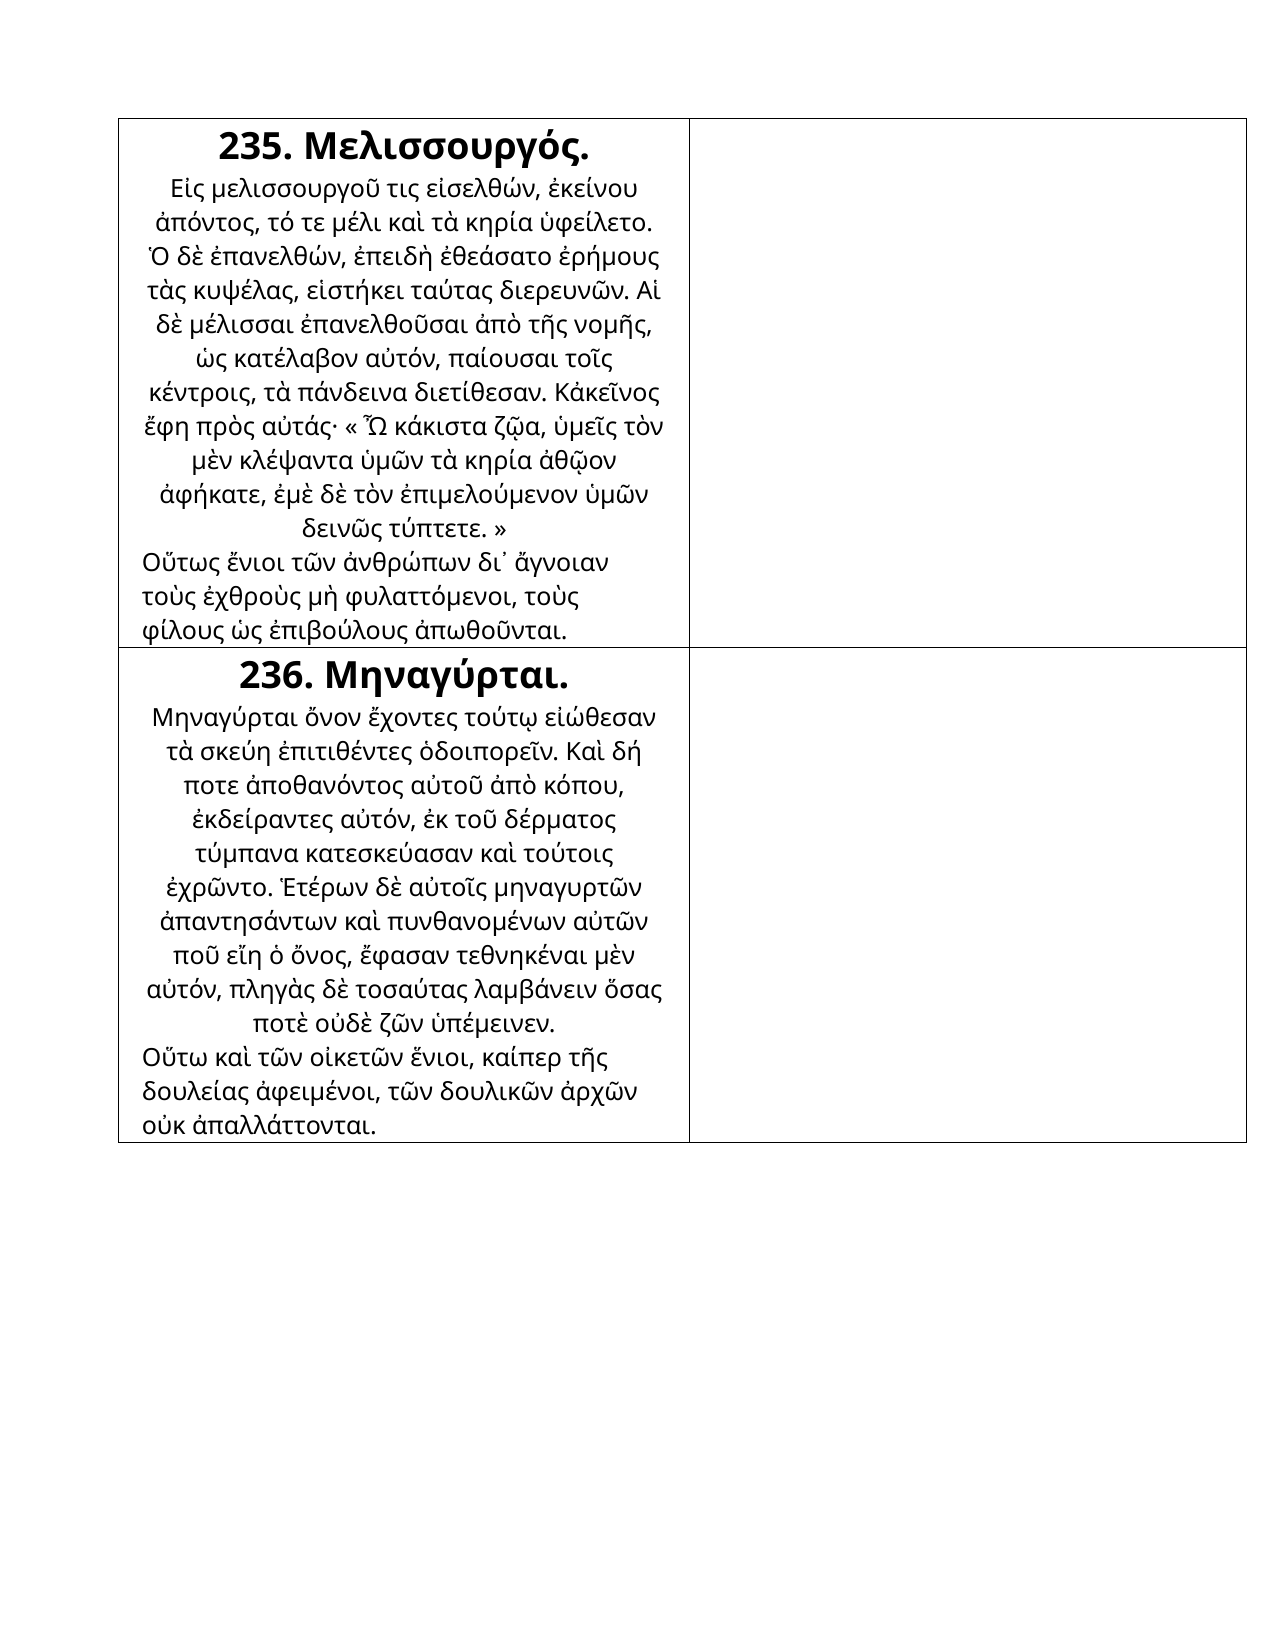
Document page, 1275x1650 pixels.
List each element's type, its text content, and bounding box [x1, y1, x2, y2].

table_cell [690, 648, 1246, 1142]
table_cell 235. Μελισσουργός. Εἰς μελισσουργοῦ τις εἰσελθών, ἐκείνου ἀπόντος, τό τε μέλι καὶ τὰ κηρία ὑφείλετο. Ὁ δὲ ἐπανελθών, ἐπειδὴ ἐθεάσατο ἐρήμους τὰς κυψέλας, εἱστήκει ταύτας διερευνῶν. Αἱ δὲ μέλισσαι ἐπανελθοῦσαι ἀπὸ τῆς νομῆς, ὡς κατέλαβον αὐτόν, παίουσαι τοῖς κέντροις, τὰ πάνδεινα διετίθεσαν. Κἀκεῖνος ἔφη πρὸς αὐτάς· « Ὦ κάκιστα ζῷα, ὑμεῖς τὸν μὲν κλέψαντα ὑμῶν τὰ κηρία ἀθῷον ἀφήκατε, ἐμὲ δὲ τὸν ἐπιμελούμενον ὑμῶν δεινῶς τύπτετε. » Οὕτως ἔνιοι τῶν ἀνθρώπων δι᾿ ἄγνοιαν τοὺς ἐχθροὺς μὴ φυλαττόμενοι, τοὺς φίλους ὡς ἐπιβούλους ἀπωθοῦνται. [119, 119, 689, 647]
table_cell 236. Μηναγύρται. Μηναγύρται ὄνον ἔχοντες τούτῳ εἰώθεσαν τὰ σκεύη ἐπιτιθέντες ὁδοιπορεῖν. Καὶ δή ποτε ἀποθανόντος αὐτοῦ ἀπὸ κόπου, ἐκδείραντες αὐτόν, ἐκ τοῦ δέρματος τύμπανα κατεσκεύασαν καὶ τούτοις ἐχρῶντο. Ἑτέρων δὲ αὐτοῖς μηναγυρτῶν ἀπαντησάντων καὶ πυνθανομένων αὐτῶν ποῦ εἴη ὁ ὄνος, ἔφασαν τεθνηκέναι μὲν αὐτόν, πληγὰς δὲ τοσαύτας λαμβάνειν ὅσας ποτὲ οὐδὲ ζῶν ὑπέμεινεν. Οὕτω καὶ τῶν οἰκετῶν ἕνιοι, καίπερ τῆς δουλείας ἀφειμένοι, τῶν δουλικῶν ἀρχῶν οὐκ ἀπαλλάττονται. [119, 648, 689, 1142]
table_cell [690, 119, 1246, 647]
